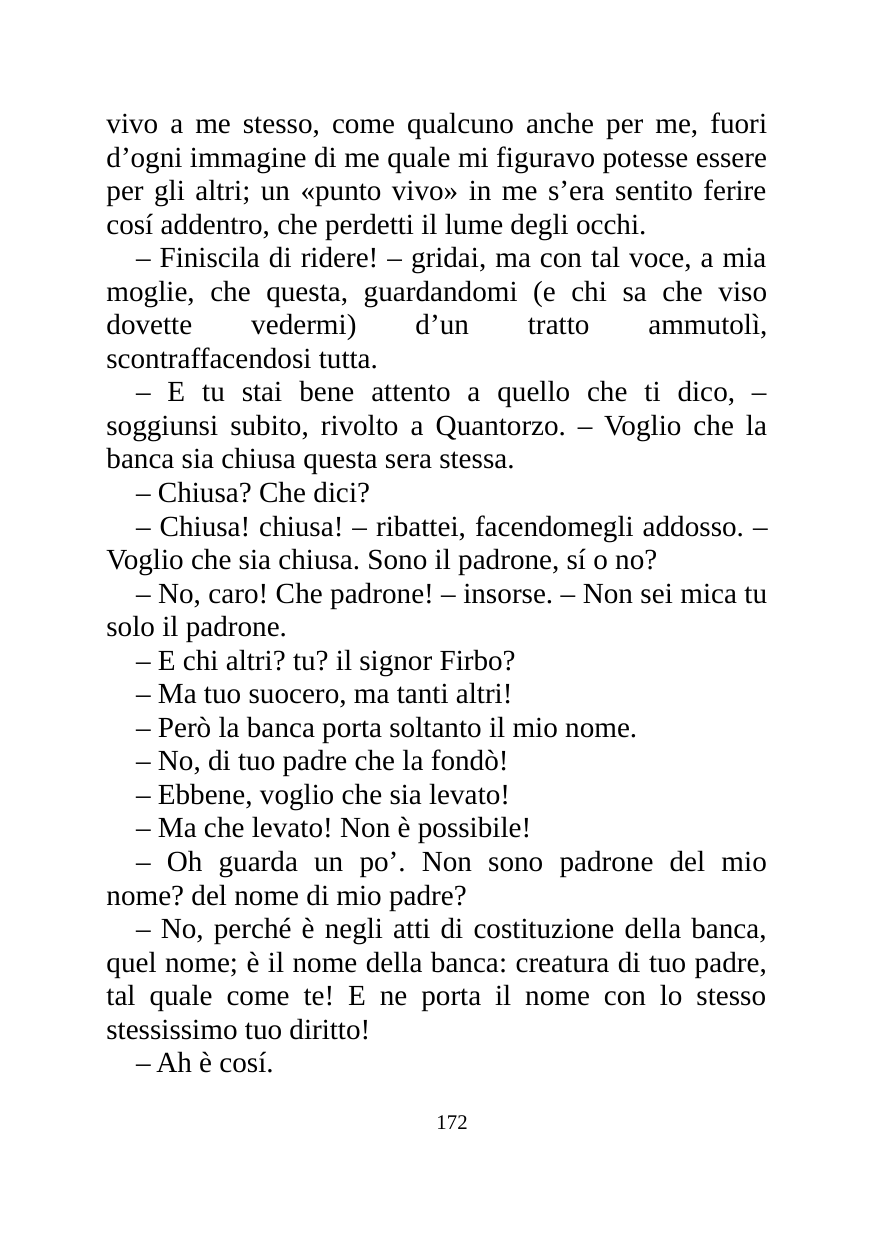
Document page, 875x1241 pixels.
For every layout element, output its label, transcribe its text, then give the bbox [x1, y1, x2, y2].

text – Oh guarda un po’. Non sono padrone del mio nome? del nome di mio padre? [106, 844, 768, 911]
text – Ma tuo suocero, ma tanti altri! [106, 676, 768, 710]
text – Chiusa! chiusa! – ribattei, facendomegli addosso. – Voglio che sia chiusa. Sono il padrone, sí o no? [106, 509, 768, 576]
text – Ma che levato! Non è possibile! [106, 811, 768, 844]
text – Però la banca porta soltanto il mio nome. [106, 710, 768, 743]
text – No, caro! Che padrone! – insorse. – Non sei mica tu solo il padrone. [106, 576, 768, 643]
text – E chi altri? tu? il signor Firbo? [106, 643, 768, 676]
text – No, di tuo padre che la fondò! [106, 743, 768, 777]
text – Chiusa? Che dici? [106, 475, 768, 509]
text – E tu stai bene attento a quello che ti dico, – soggiunsi subito, rivolto a Quantorzo. – Voglio che la banca sia chiusa questa sera stessa. [106, 374, 768, 475]
text – Finiscila di ridere! – gridai, ma con tal voce, a mia moglie, che questa, guardandomi (e chi sa che viso dovette vedermi) d’un tratto ammutolì, scontraffacendosi tutta. [106, 240, 768, 374]
text – Ebbene, voglio che sia levato! [106, 777, 768, 811]
text – No, perché è negli atti di costituzione della banca, quel nome; è il nome della banca: creatura di tuo padre, tal quale come te! E ne porta il nome con lo stesso stessissimo tuo diritto! [106, 911, 768, 1045]
text vivo a me stesso, come qualcuno anche per me, fuori d’ogni immagine di me quale mi figuravo potesse essere per gli altri; un «punto vivo» in me s’era sentito ferire cosí addentro, che perdetti il lume degli occhi. [106, 106, 768, 240]
text – Ah è cosí. [106, 1045, 768, 1079]
